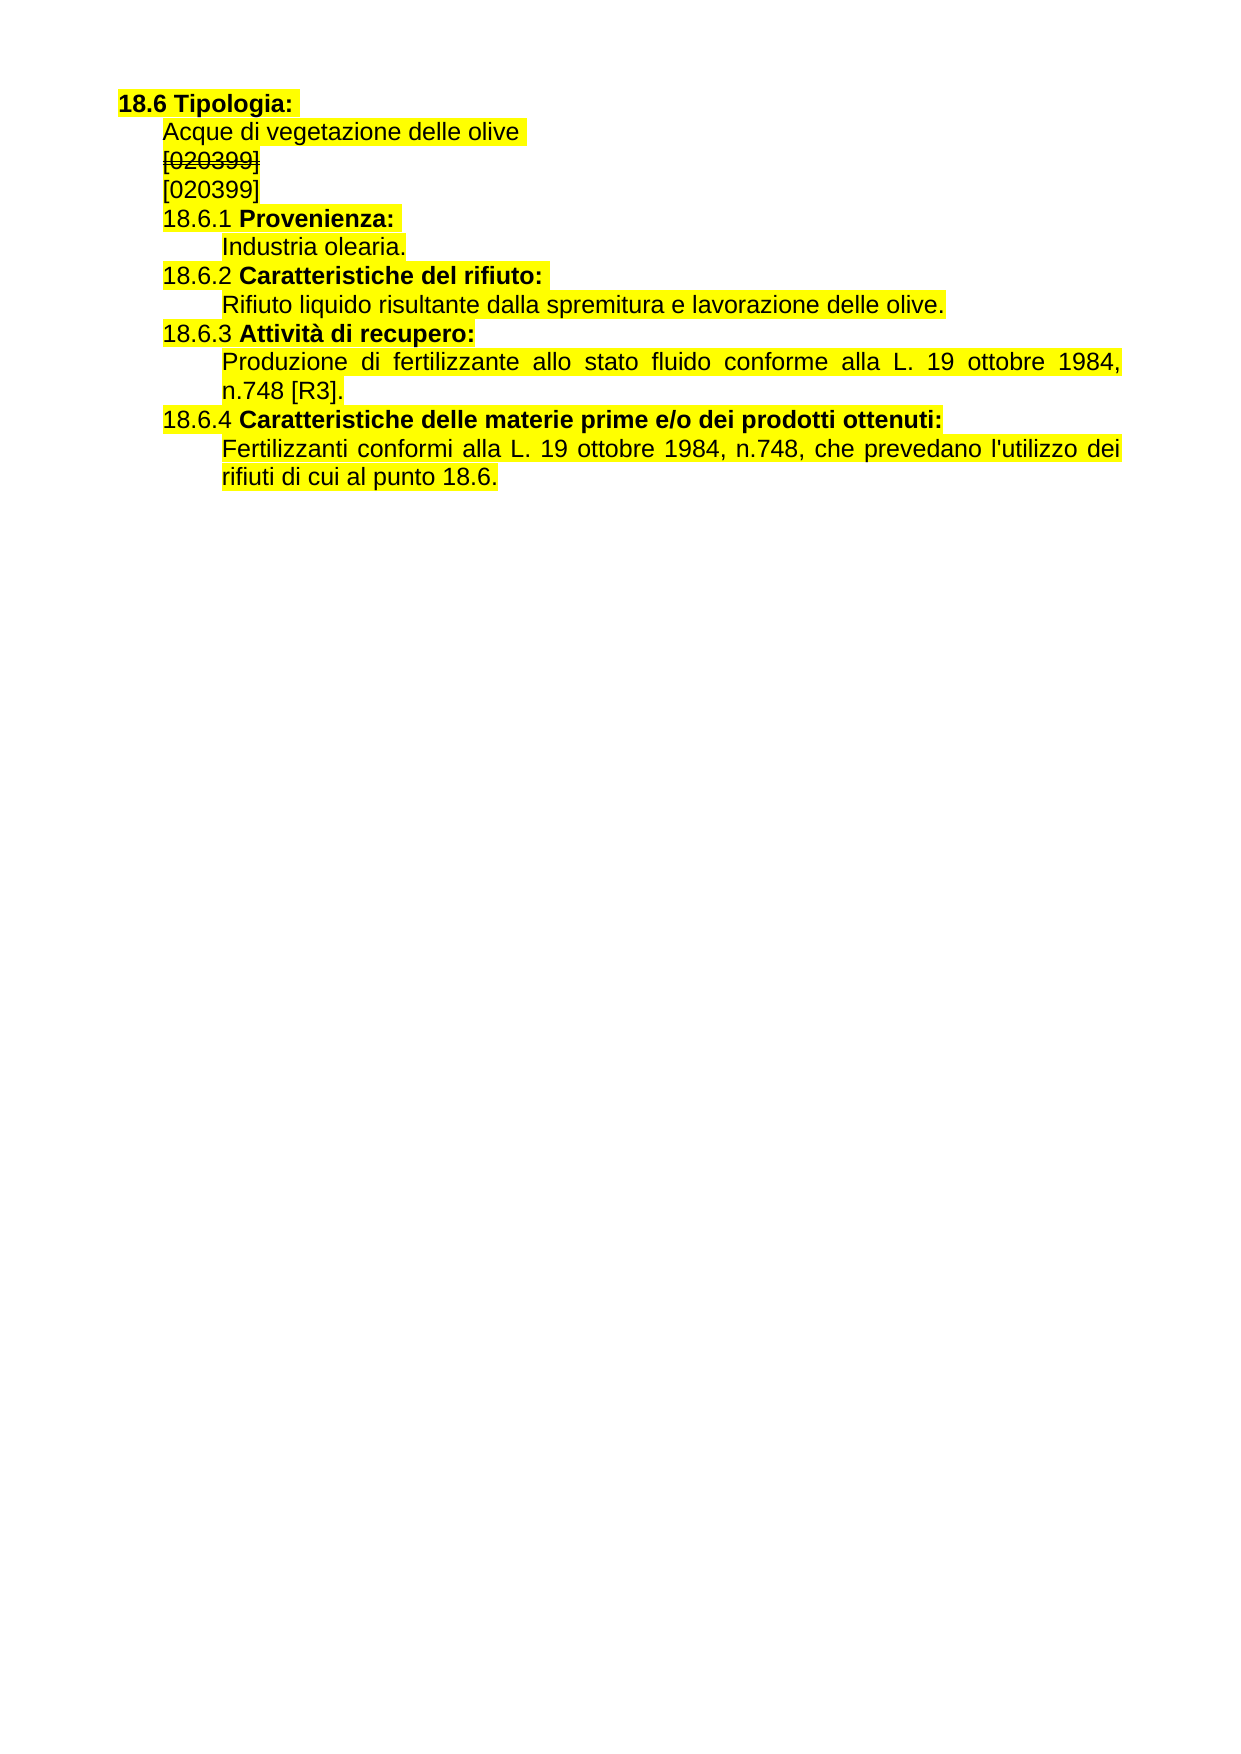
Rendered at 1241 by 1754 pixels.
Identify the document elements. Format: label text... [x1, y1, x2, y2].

text 18.6.2 Caratteristiche del rifiuto: [162, 261, 1122, 290]
text [020399] [162, 175, 1122, 204]
text 18.6.1 Provenienza: [162, 204, 1122, 232]
text Rifiuto liquido risultante dalla spremitura e lavorazione delle olive. [222, 290, 1122, 319]
text 18.6.4 Caratteristiche delle materie prime e/o dei prodotti ottenuti: [162, 405, 1122, 434]
text Fertilizzanti conformi alla L. 19 ottobre 1984, n.748, che prevedano l'utilizzo dei rifiuti di cui al punto 18.6. [222, 434, 1122, 491]
subtitle 18.6 Tipologia: [118, 89, 1122, 117]
text 18.6.3 Attività di recupero: [162, 319, 1122, 347]
text Acque di vegetazione delle olive [162, 117, 1122, 146]
text Produzione di fertilizzante allo stato fluido conforme alla L. 19 ottobre 1984, n.748 [R3]. [222, 347, 1122, 405]
text Industria olearia. [222, 232, 1122, 261]
text [020399] [162, 146, 1122, 175]
